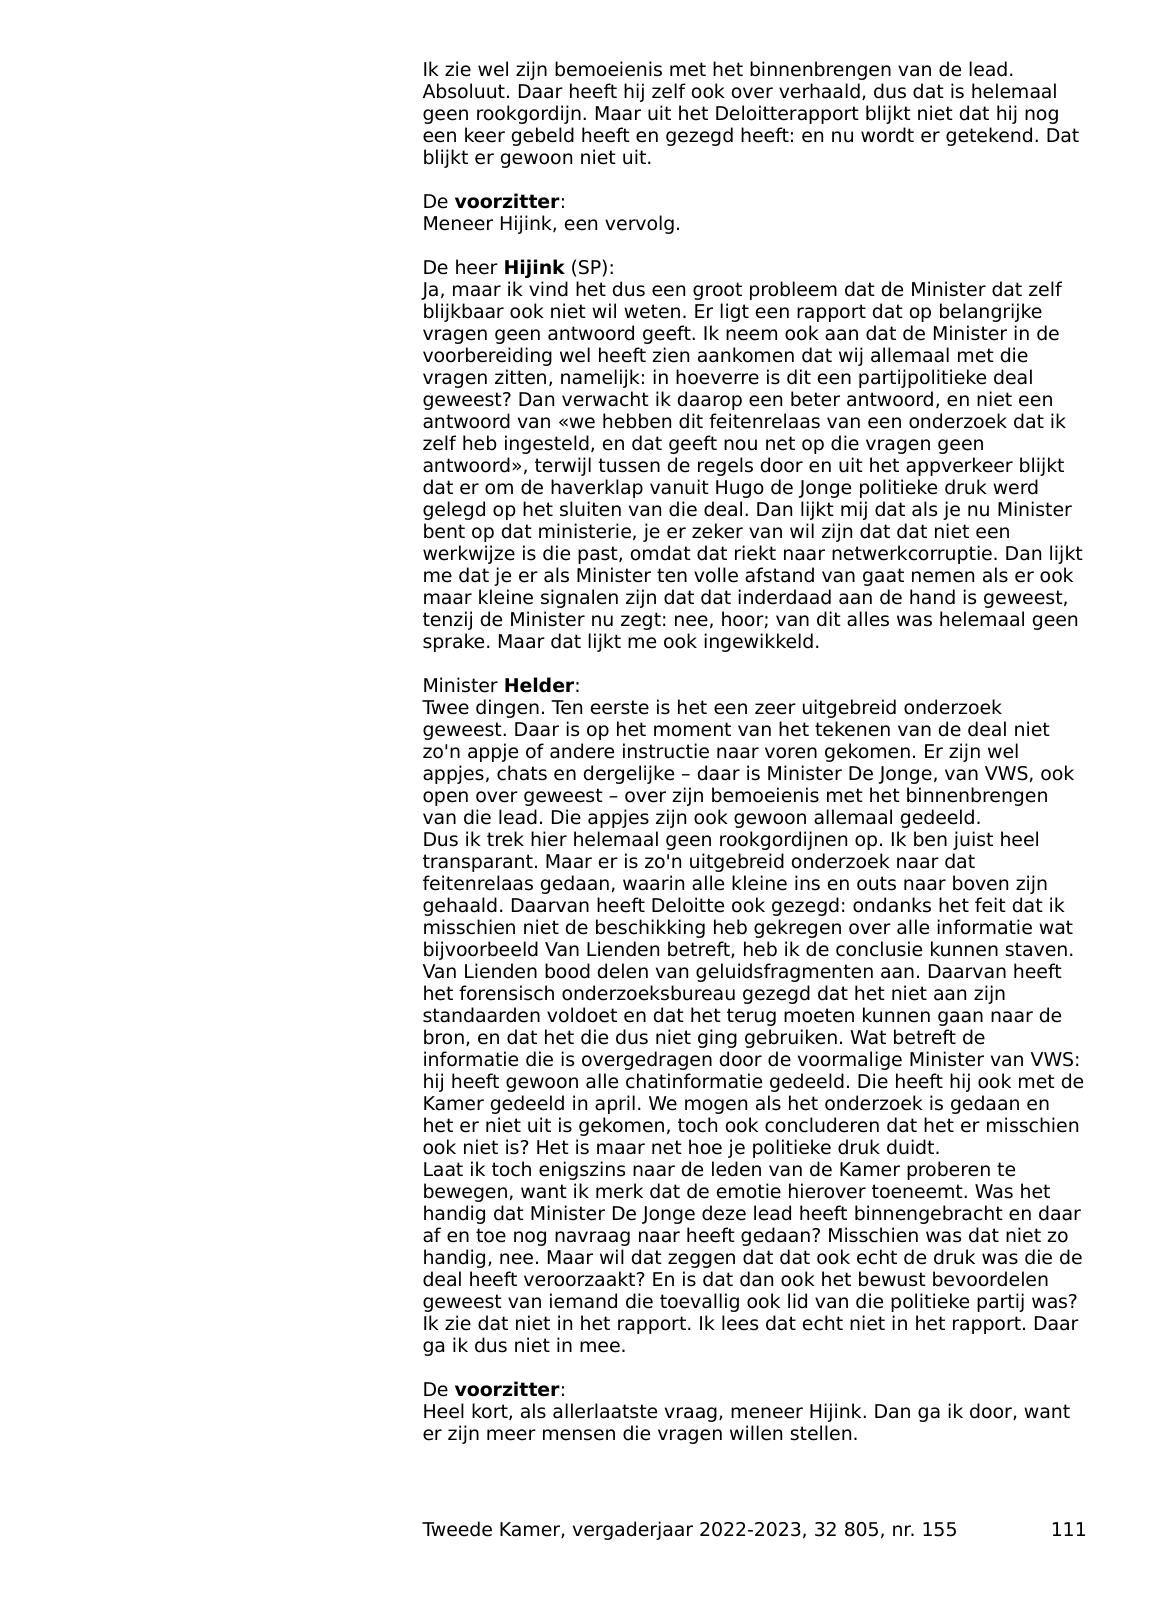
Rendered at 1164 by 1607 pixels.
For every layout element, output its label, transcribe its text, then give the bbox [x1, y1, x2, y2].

text Dus ik trek hier helemaal geen rookgordijnen op. Ik ben juist heel transparant. Maar er is zo'n uitgebreid onderzoek naar dat feitenrelaas gedaan, waarin alle kleine ins en outs naar boven zijn gehaald. Daarvan heeft Deloitte ook gezegd: ondanks het feit dat ik misschien niet de beschikking heb gekregen over alle informatie wat bijvoorbeeld Van Lienden betreft, heb ik de conclusie kunnen staven. Van Lienden bood delen van geluidsfragmenten aan. Daarvan heeft het forensisch onderzoeksbureau gezegd dat het niet aan zijn standaarden voldoet en dat het terug moeten kunnen gaan naar de bron, en dat het die dus niet ging gebruiken. Wat betreft de informatie die is overgedragen door de voormalige Minister van VWS: hij heeft gewoon alle chatinformatie gedeeld. Die heeft hij ook met de Kamer gedeeld in april. We mogen als het onderzoek is gedaan en het er niet uit is gekomen, toch ook concluderen dat het er misschien ook niet is? Het is maar net hoe je politieke druk duidt. [422, 829, 1087, 1159]
text Twee dingen. Ten eerste is het een zeer uitgebreid onderzoek geweest. Daar is op het moment van het tekenen van de deal niet zo'n appje of andere instructie naar voren gekomen. Er zijn wel appjes, chats en dergelijke – daar is Minister De Jonge, van VWS, ook open over geweest – over zijn bemoeienis met het binnenbrengen van die lead. Die appjes zijn ook gewoon allemaal gedeeld. [422, 697, 1087, 829]
text De voorzitter: [422, 191, 1087, 213]
text De voorzitter: [422, 1379, 1087, 1401]
text Ik zie wel zijn bemoeienis met het binnenbrengen van de lead. Absoluut. Daar heeft hij zelf ook over verhaald, dus dat is helemaal geen rookgordijn. Maar uit het Deloitterapport blijkt niet dat hij nog een keer gebeld heeft en gezegd heeft: en nu wordt er getekend. Dat blijkt er gewoon niet uit. [422, 59, 1087, 169]
text Meneer Hijink, een vervolg. [422, 213, 1087, 235]
text Laat ik toch enigszins naar de leden van de Kamer proberen te bewegen, want ik merk dat de emotie hierover toeneemt. Was het handig dat Minister De Jonge deze lead heeft binnengebracht en daar af en toe nog navraag naar heeft gedaan? Misschien was dat niet zo handig, nee. Maar wil dat zeggen dat dat ook echt de druk was die de deal heeft veroorzaakt? En is dat dan ook het bewust bevoordelen geweest van iemand die toevallig ook lid van die politieke partij was? Ik zie dat niet in het rapport. Ik lees dat echt niet in het rapport. Daar ga ik dus niet in mee. [422, 1159, 1087, 1356]
text Ja, maar ik vind het dus een groot probleem dat de Minister dat zelf blijkbaar ook niet wil weten. Er ligt een rapport dat op belangrijke vragen geen antwoord geeft. Ik neem ook aan dat de Minister in de voorbereiding wel heeft zien aankomen dat wij allemaal met die vragen zitten, namelijk: in hoeverre is dit een partijpolitieke deal geweest? Dan verwacht ik daarop een beter antwoord, en niet een antwoord van «we hebben dit feitenrelaas van een onderzoek dat ik zelf heb ingesteld, en dat geeft nou net op die vragen geen antwoord», terwijl tussen de regels door en uit het appverkeer blijkt dat er om de haverklap vanuit Hugo de Jonge politieke druk werd gelegd op het sluiten van die deal. Dan lijkt mij dat als je nu Minister bent op dat ministerie, je er zeker van wil zijn dat dat niet een werkwijze is die past, omdat dat riekt naar netwerkcorruptie. Dan lijkt me dat je er als Minister ten volle afstand van gaat nemen als er ook maar kleine signalen zijn dat dat inderdaad aan de hand is geweest, tenzij de Minister nu zegt: nee, hoor; van dit alles was helemaal geen sprake. Maar dat lijkt me ook ingewikkeld. [422, 279, 1087, 653]
text Heel kort, als allerlaatste vraag, meneer Hijink. Dan ga ik door, want er zijn meer mensen die vragen willen stellen. [422, 1401, 1087, 1444]
text De heer Hijink (SP): [422, 257, 1087, 279]
text Minister Helder: [422, 675, 1087, 697]
